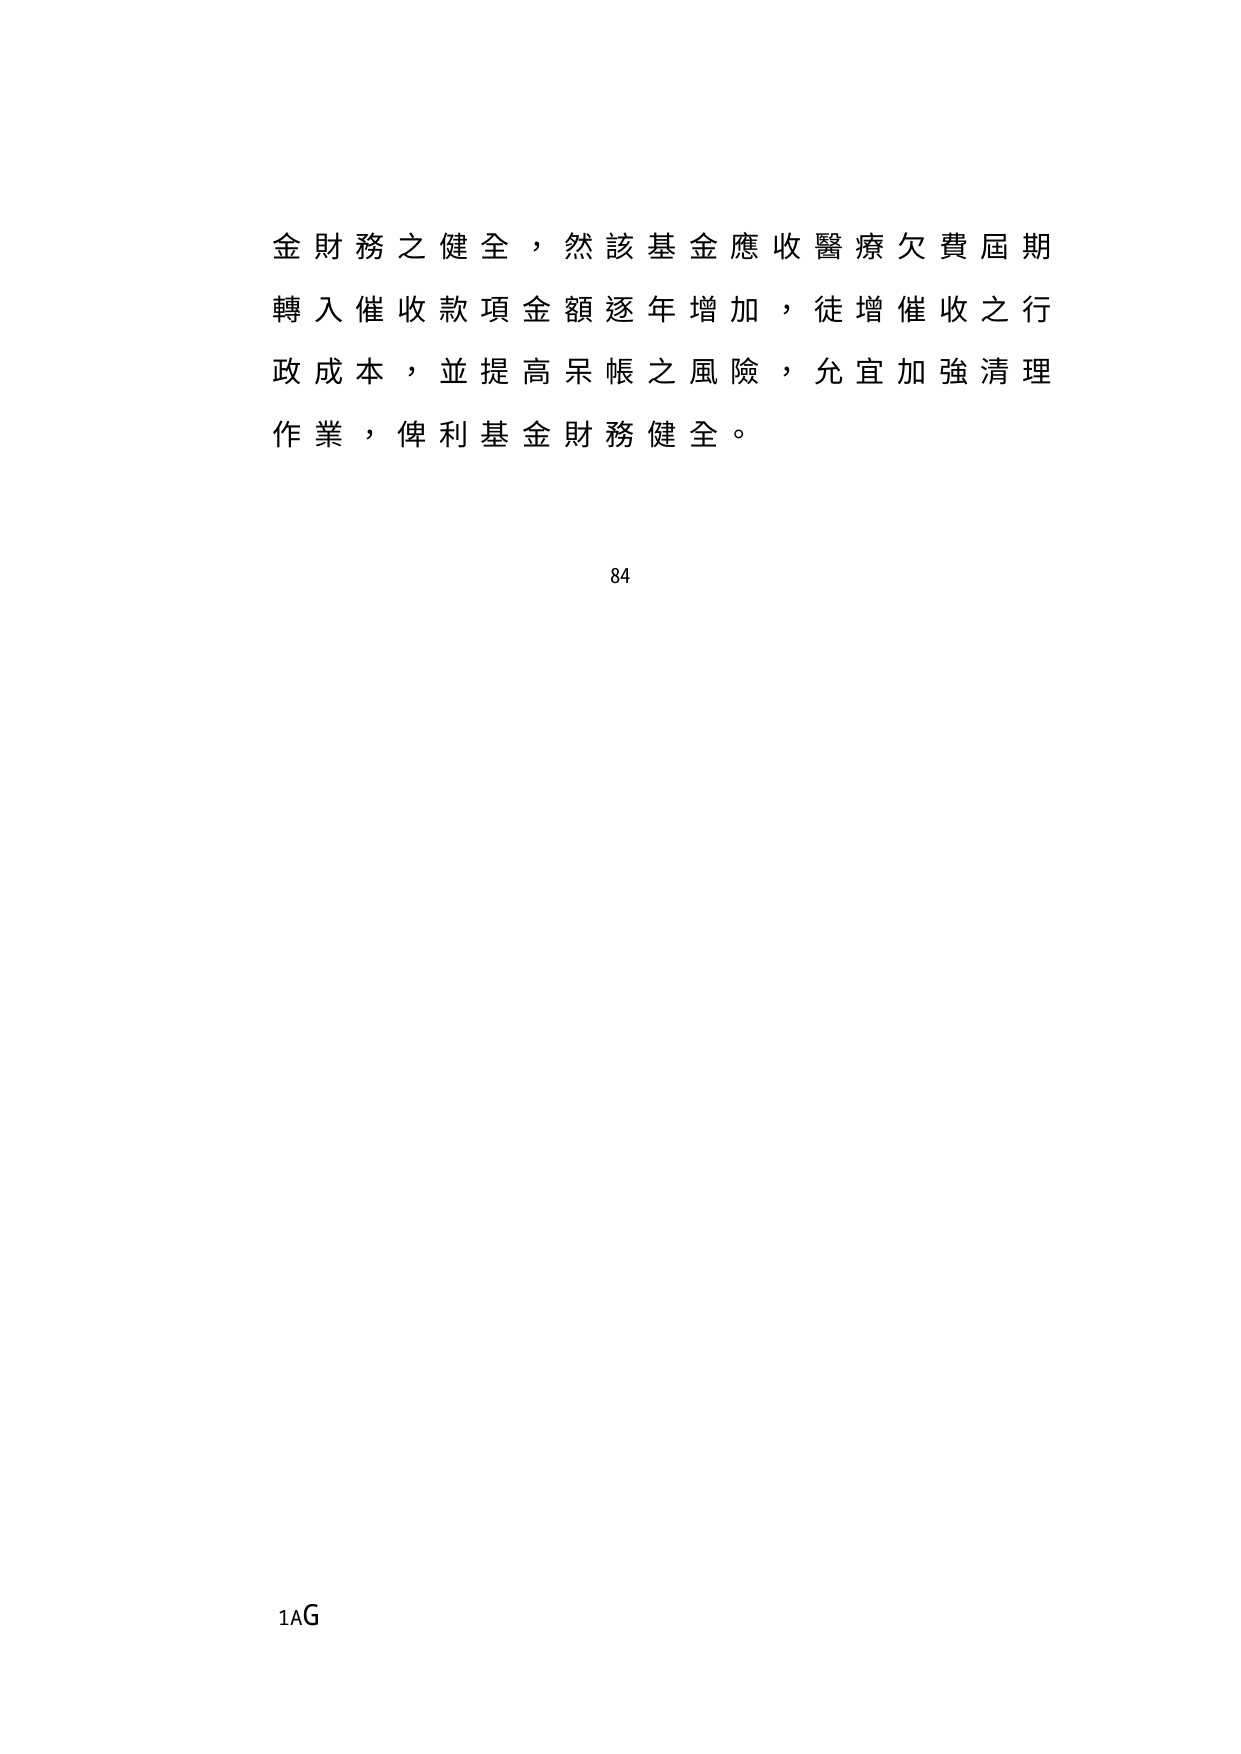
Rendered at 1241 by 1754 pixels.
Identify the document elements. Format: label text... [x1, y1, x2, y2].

text 金財務之健全，然該基金應收醫療欠費屆期轉入催收款項金額逐年增加，徒增催收之行政成本，並提高呆帳之風險，允宜加強清理作業，俾利基金財務健全。 [242, 203, 1058, 453]
